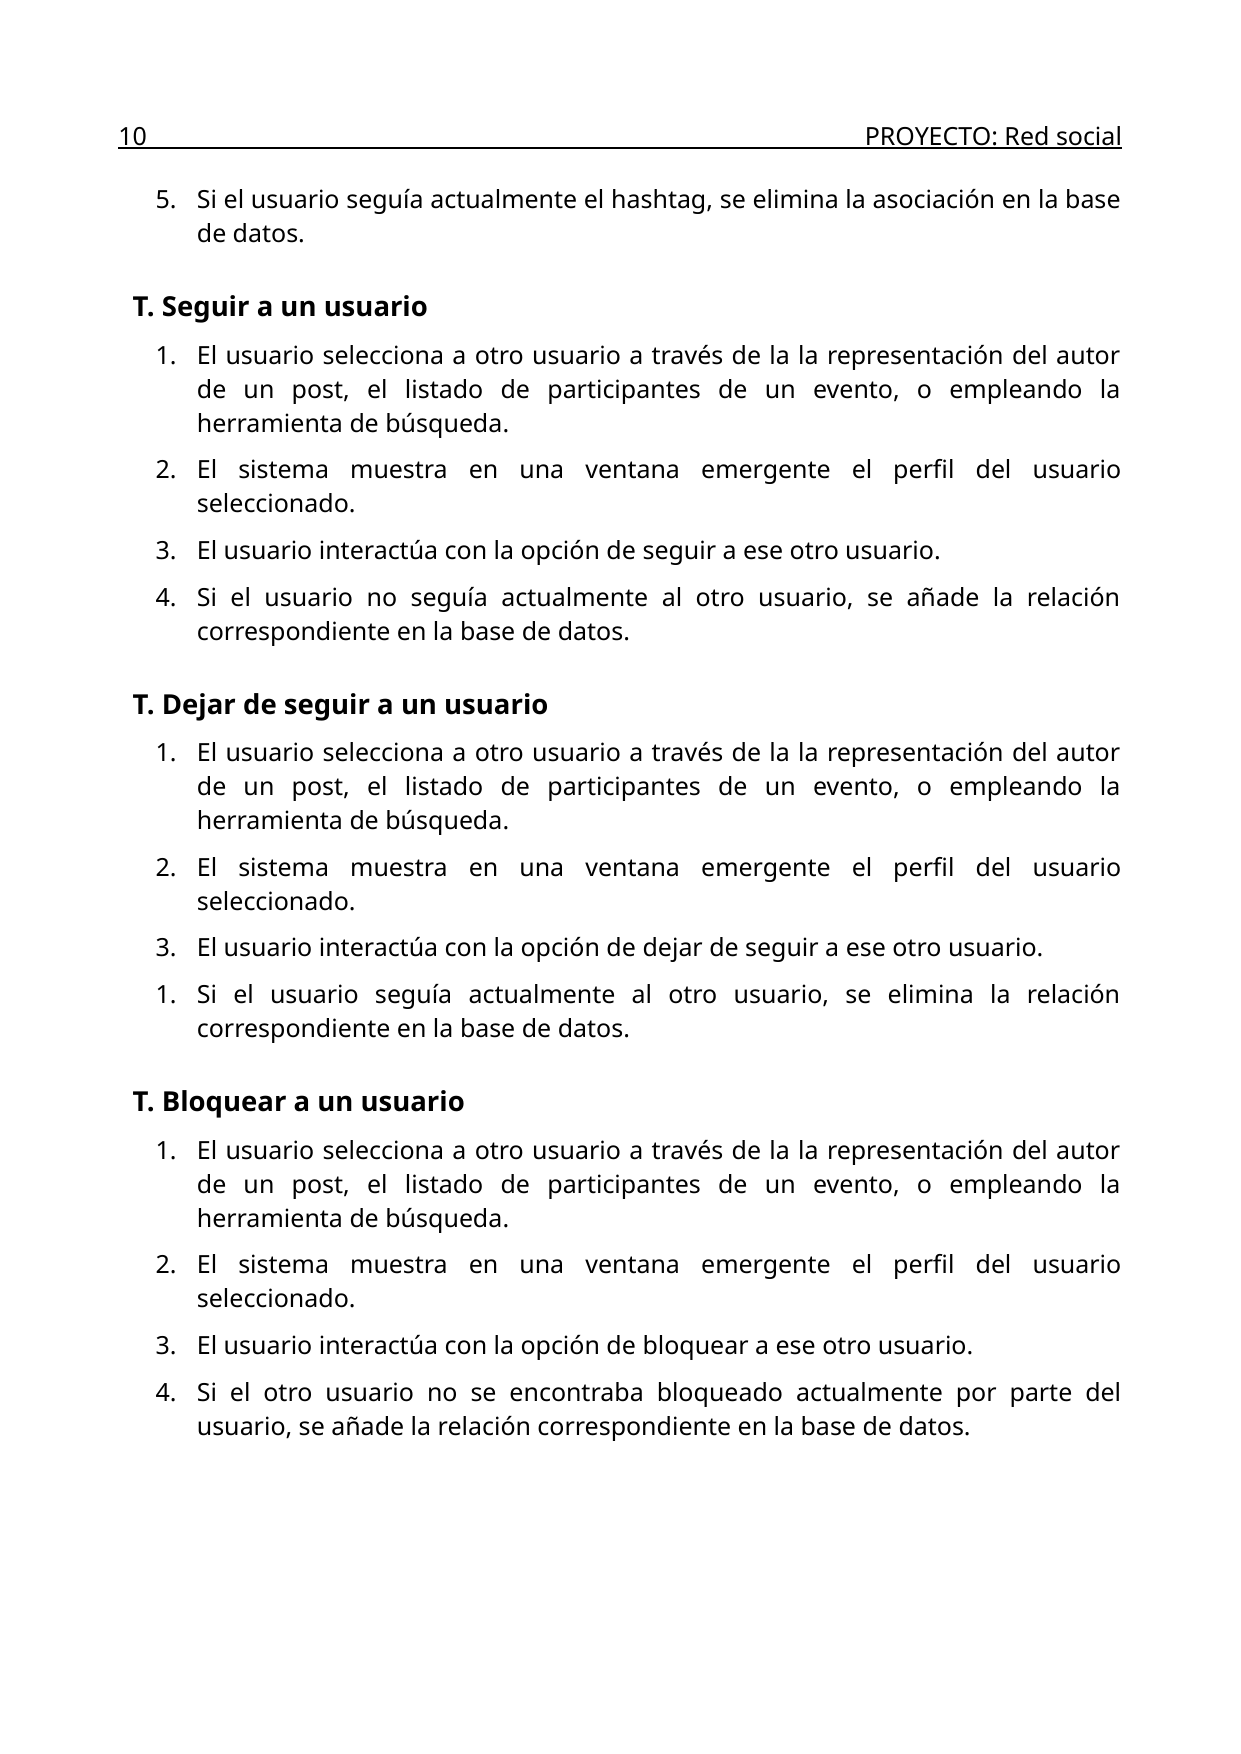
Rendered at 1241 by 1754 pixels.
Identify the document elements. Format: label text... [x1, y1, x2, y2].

list El sistema muestra en una ventana emergente el perfil del usuario seleccionado. [155, 849, 1122, 918]
list El usuario interactúa con la opción de dejar de seguir a ese otro usuario. [155, 930, 1122, 964]
list El usuario selecciona a otro usuario a través de la la representación del autor de un post, el listado de participantes de un evento, o empleando la herramienta de búsqueda. [155, 337, 1122, 439]
list Si el usuario seguía actualmente el hashtag, se elimina la asociación en la base de datos. [155, 182, 1122, 250]
list El usuario interactúa con la opción de seguir a ese otro usuario. [155, 533, 1122, 567]
subtitle T. Bloquear a un usuario [118, 1082, 1122, 1120]
subtitle T. Seguir a un usuario [118, 287, 1122, 325]
list Si el usuario no seguía actualmente al otro usuario, se añade la relación correspondiente en la base de datos. [155, 579, 1122, 647]
list El usuario selecciona a otro usuario a través de la la representación del autor de un post, el listado de participantes de un evento, o empleando la herramienta de búsqueda. [155, 1132, 1122, 1234]
list El usuario selecciona a otro usuario a través de la la representación del autor de un post, el listado de participantes de un evento, o empleando la herramienta de búsqueda. [155, 735, 1122, 837]
list Si el usuario seguía actualmente al otro usuario, se elimina la relación correspondiente en la base de datos. [155, 977, 1122, 1045]
subtitle T. Dejar de seguir a un usuario [118, 685, 1122, 722]
list El sistema muestra en una ventana emergente el perfil del usuario seleccionado. [155, 1247, 1122, 1315]
list Si el otro usuario no se encontraba bloqueado actualmente por parte del usuario, se añade la relación correspondiente en la base de datos. [155, 1374, 1122, 1442]
list El usuario interactúa con la opción de bloquear a ese otro usuario. [155, 1328, 1122, 1362]
list El sistema muestra en una ventana emergente el perfil del usuario seleccionado. [155, 452, 1122, 520]
